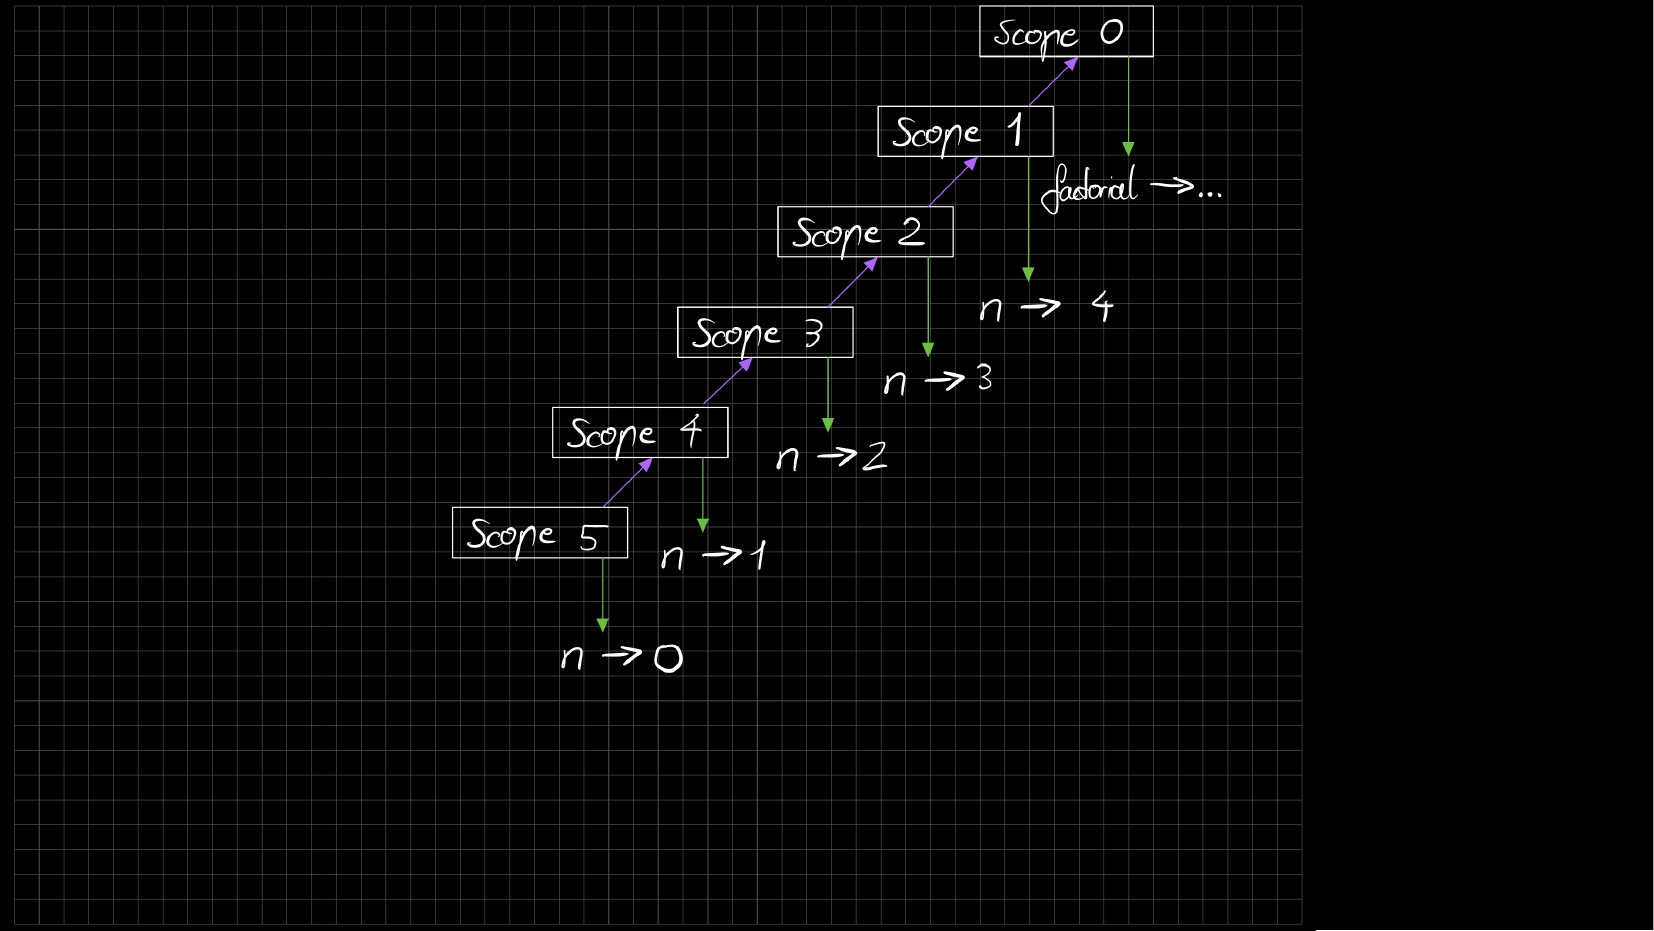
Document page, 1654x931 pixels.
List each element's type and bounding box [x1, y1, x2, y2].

picture [0, 0, 1316, 931]
